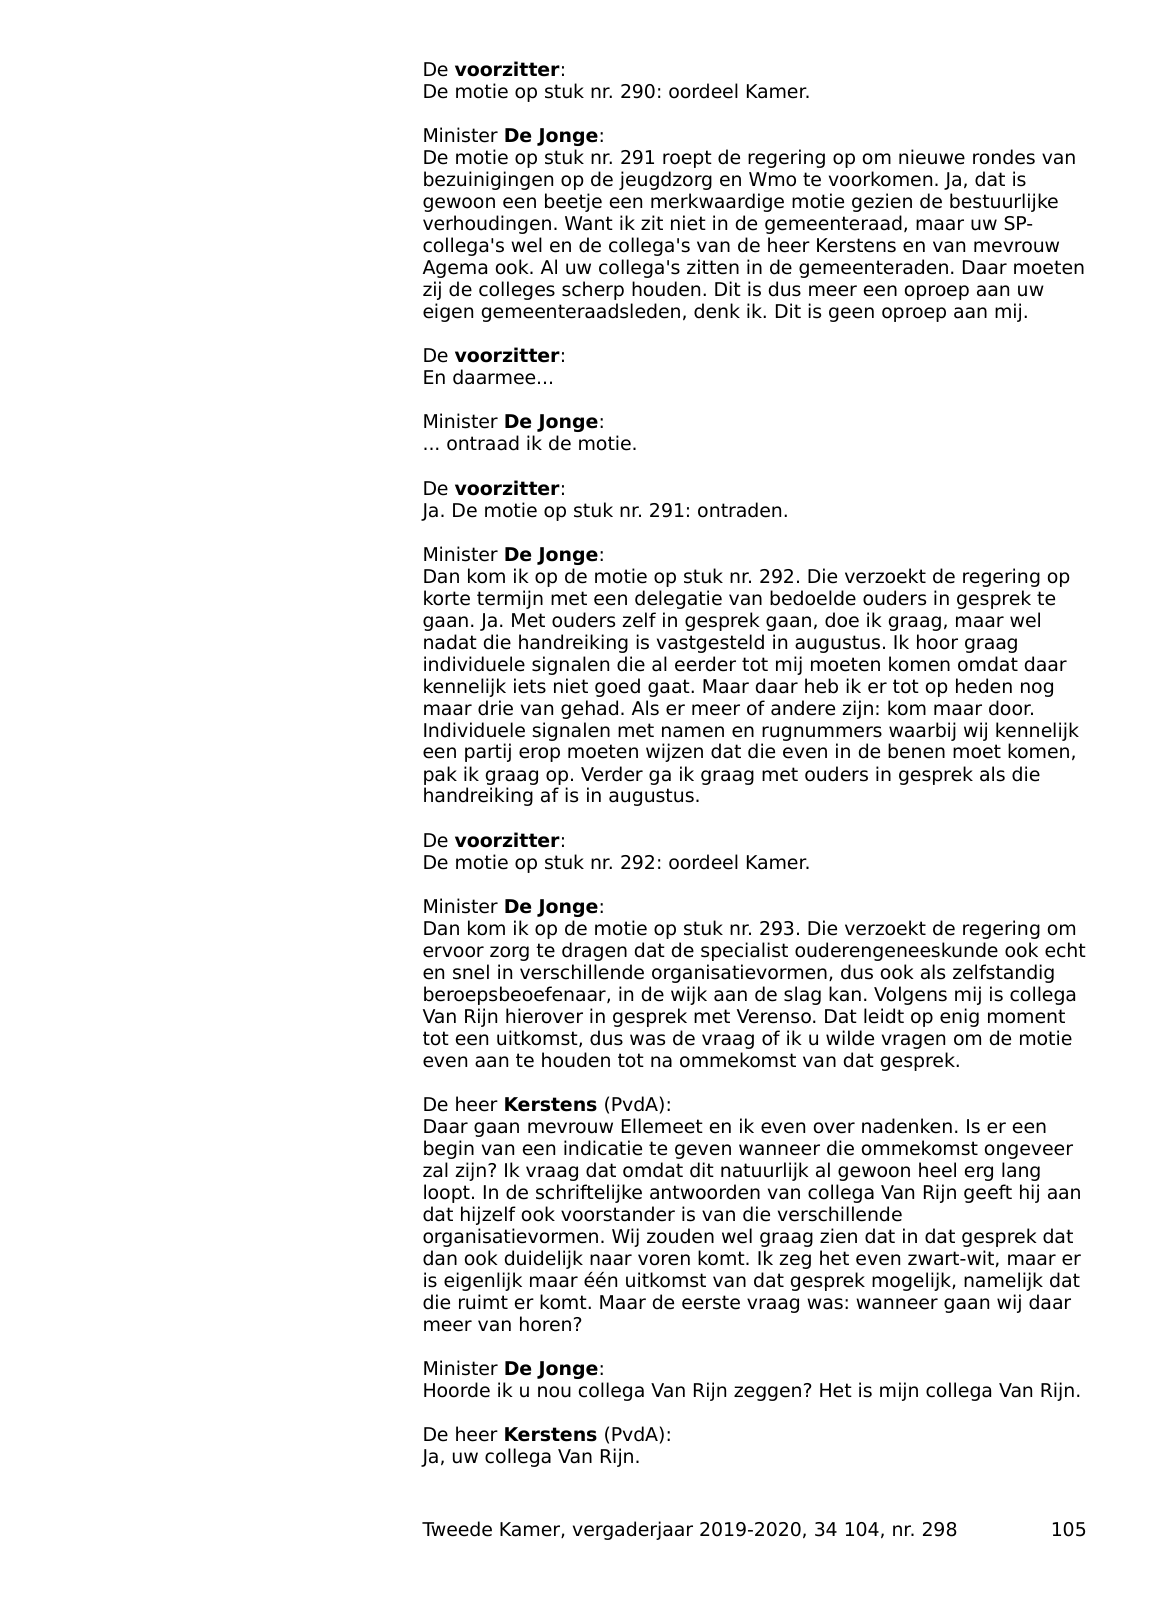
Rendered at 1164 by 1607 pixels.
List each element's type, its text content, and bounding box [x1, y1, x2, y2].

text De voorzitter: [422, 345, 1087, 367]
text De motie op stuk nr. 291 roept de regering op om nieuwe rondes van bezuinigingen op de jeugdzorg en Wmo te voorkomen. Ja, dat is gewoon een beetje een merkwaardige motie gezien de bestuurlijke verhoudingen. Want ik zit niet in de gemeenteraad, maar uw SP-collega's wel en de collega's van de heer Kerstens en van mevrouw Agema ook. Al uw collega's zitten in de gemeenteraden. Daar moeten zij de colleges scherp houden. Dit is dus meer een oproep aan uw eigen gemeenteraadsleden, denk ik. Dit is geen oproep aan mij. [422, 147, 1087, 323]
text Daar gaan mevrouw Ellemeet en ik even over nadenken. Is er een begin van een indicatie te geven wanneer die ommekomst ongeveer zal zijn? Ik vraag dat omdat dit natuurlijk al gewoon heel erg lang loopt. In de schriftelijke antwoorden van collega Van Rijn geeft hij aan dat hijzelf ook voorstander is van die verschillende organisatievormen. Wij zouden wel graag zien dat in dat gesprek dat dan ook duidelijk naar voren komt. Ik zeg het even zwart-wit, maar er is eigenlijk maar één uitkomst van dat gesprek mogelijk, namelijk dat die ruimt er komt. Maar de eerste vraag was: wanneer gaan wij daar meer van horen? [422, 1116, 1087, 1336]
text De motie op stuk nr. 290: oordeel Kamer. [422, 81, 1087, 103]
text Minister De Jonge: [422, 1358, 1087, 1380]
text Minister De Jonge: [422, 411, 1087, 433]
text Minister De Jonge: [422, 544, 1087, 566]
text Ja, uw collega Van Rijn. [422, 1446, 1087, 1468]
text De voorzitter: [422, 829, 1087, 852]
text Dan kom ik op de motie op stuk nr. 293. Die verzoekt de regering om ervoor zorg te dragen dat de specialist ouderengeneeskunde ook echt en snel in verschillende organisatievormen, dus ook als zelfstandig beroepsbeoefenaar, in de wijk aan de slag kan. Volgens mij is collega Van Rijn hierover in gesprek met Verenso. Dat leidt op enig moment tot een uitkomst, dus was de vraag of ik u wilde vragen om de motie even aan te houden tot na ommekomst van dat gesprek. [422, 918, 1087, 1072]
text Hoorde ik u nou collega Van Rijn zeggen? Het is mijn collega Van Rijn. [422, 1380, 1087, 1402]
text Dan kom ik op de motie op stuk nr. 292. Die verzoekt de regering op korte termijn met een delegatie van bedoelde ouders in gesprek te gaan. Ja. Met ouders zelf in gesprek gaan, doe ik graag, maar wel nadat die handreiking is vastgesteld in augustus. Ik hoor graag individuele signalen die al eerder tot mij moeten komen omdat daar kennelijk iets niet goed gaat. Maar daar heb ik er tot op heden nog maar drie van gehad. Als er meer of andere zijn: kom maar door. Individuele signalen met namen en rugnummers waarbij wij kennelijk een partij erop moeten wijzen dat die even in de benen moet komen, pak ik graag op. Verder ga ik graag met ouders in gesprek als die handreiking af is in augustus. [422, 566, 1087, 807]
text De motie op stuk nr. 292: oordeel Kamer. [422, 852, 1087, 873]
text De heer Kerstens (PvdA): [422, 1424, 1087, 1446]
text De voorzitter: [422, 59, 1087, 81]
text ... ontraad ik de motie. [422, 433, 1087, 455]
text Minister De Jonge: [422, 125, 1087, 147]
text De voorzitter: [422, 477, 1087, 499]
text De heer Kerstens (PvdA): [422, 1094, 1087, 1116]
text Minister De Jonge: [422, 896, 1087, 918]
text Ja. De motie op stuk nr. 291: ontraden. [422, 499, 1087, 521]
text En daarmee... [422, 367, 1087, 389]
